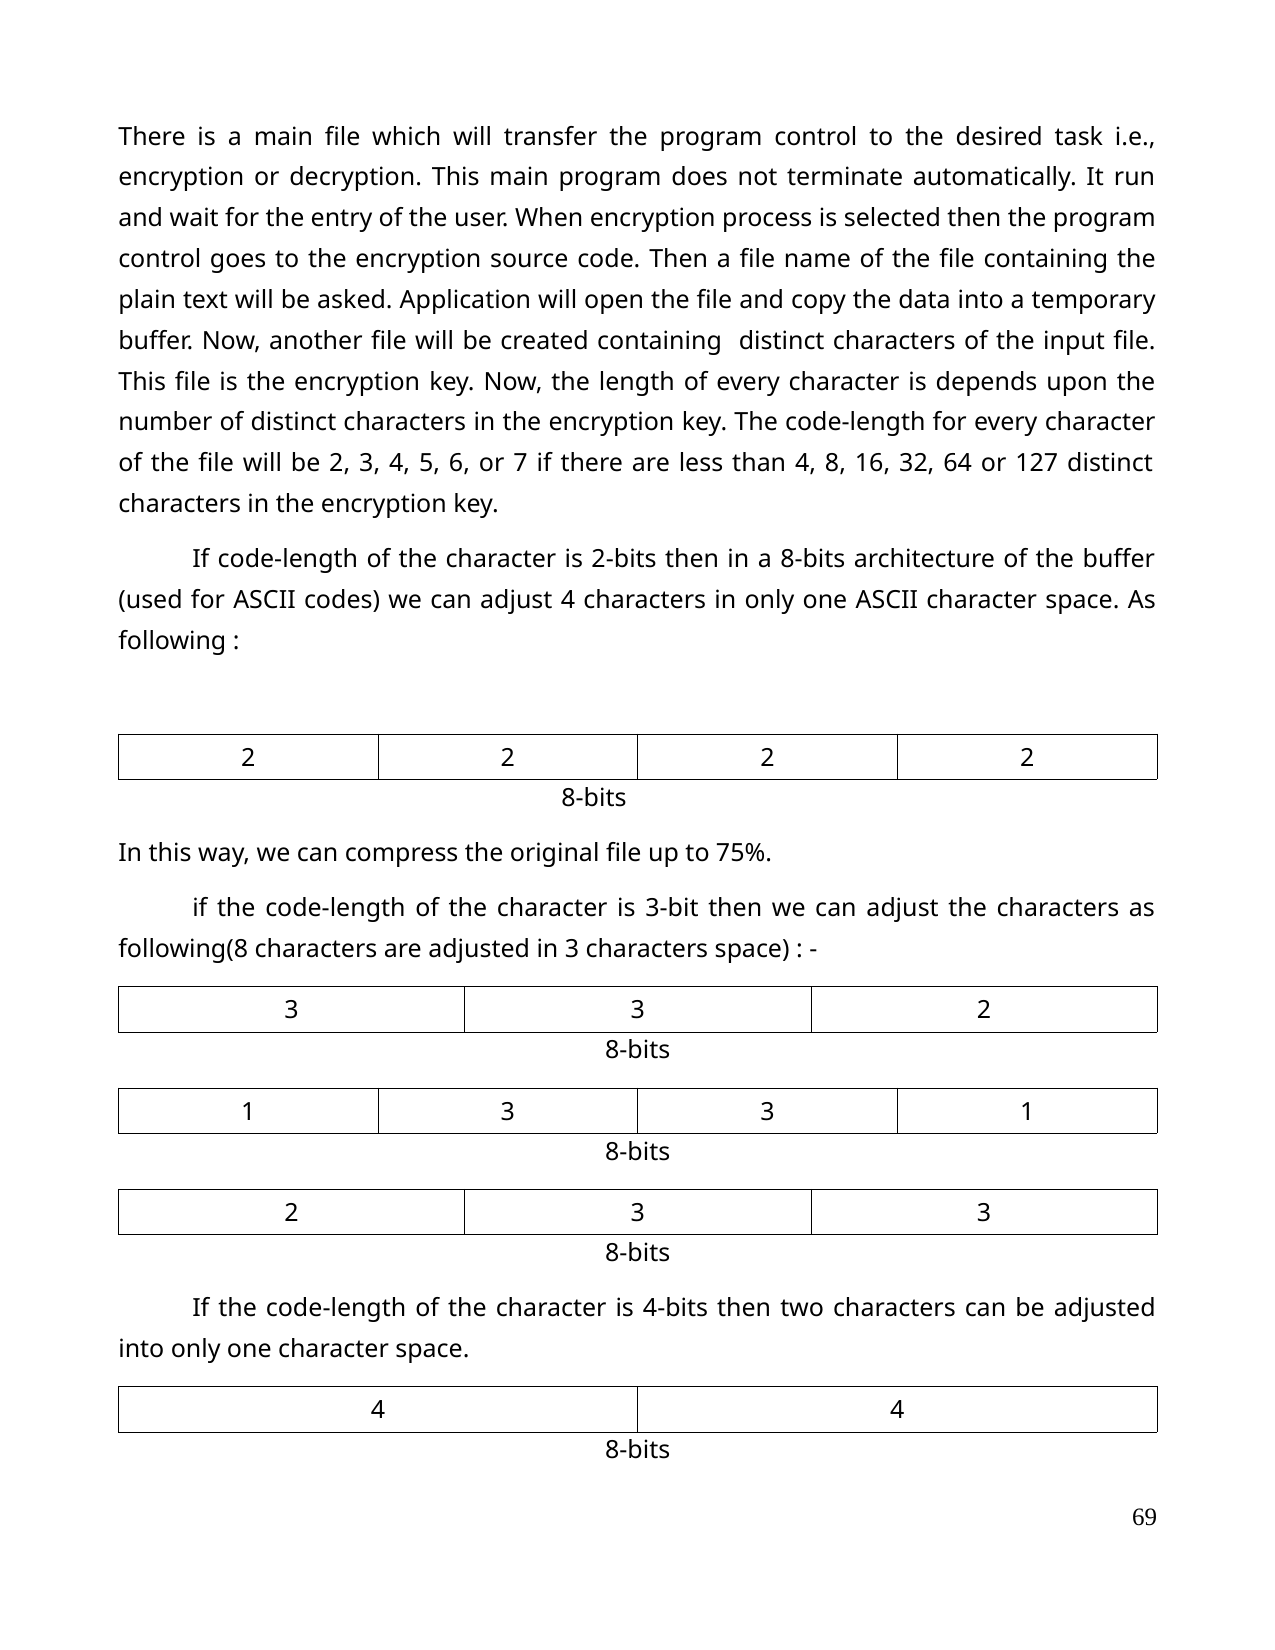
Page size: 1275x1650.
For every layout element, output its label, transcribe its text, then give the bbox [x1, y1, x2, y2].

text There is a main file which will transfer the program control to the desired task i.e., encryption or decryption. This main program does not terminate automatically. It run and wait for the entry of the user. When encryption process is selected then the program control goes to the encryption source code. Then a file name of the file containing the plain text will be asked. Application will open the file and copy the data into a temporary buffer. Now, another file will be created containing distinct characters of the input file. This file is the encryption key. Now, the length of every character is depends upon the number of distinct characters in the encryption key. The code-length for every character of the file will be 2, 3, 4, 5, 6, or 7 if there are less than 4, 8, 16, 32, 64 or 127 distinct characters in the encryption key. [118, 118, 1157, 520]
text if the code-length of the character is 3-bit then we can adjust the characters as following(8 characters are adjusted in 3 characters space) : - [118, 890, 1157, 965]
table_header 3 [465, 1190, 811, 1234]
text 8-bits [118, 1033, 1157, 1066]
table_header 2 [638, 735, 897, 779]
table_header 2 [898, 735, 1157, 779]
table_header 3 [119, 987, 464, 1032]
table_header 2 [119, 735, 378, 779]
table_header 3 [379, 1089, 637, 1133]
text If code-length of the character is 2-bits then in a 8-bits architecture of the buffer (used for ASCII codes) we can adjust 4 characters in only one ASCII character space. As following : [118, 541, 1157, 657]
table_header 4 [638, 1387, 1157, 1432]
text 8-bits [118, 1235, 1157, 1268]
table_header 3 [812, 1190, 1157, 1234]
table_header 3 [465, 987, 811, 1032]
text 8-bits [118, 780, 1157, 813]
text 8-bits [118, 1134, 1157, 1167]
text 8-bits [118, 1433, 1157, 1466]
table_header 4 [119, 1387, 637, 1432]
table_header 3 [638, 1089, 897, 1133]
text In this way, we can compress the original file up to 75%. [118, 835, 1157, 869]
table_header 2 [119, 1190, 464, 1234]
table_header 2 [812, 987, 1157, 1032]
table_header 1 [119, 1089, 378, 1133]
table_header 1 [898, 1089, 1157, 1133]
table_header 2 [379, 735, 637, 779]
text If the code-length of the character is 4-bits then two characters can be adjusted into only one character space. [118, 1290, 1157, 1365]
